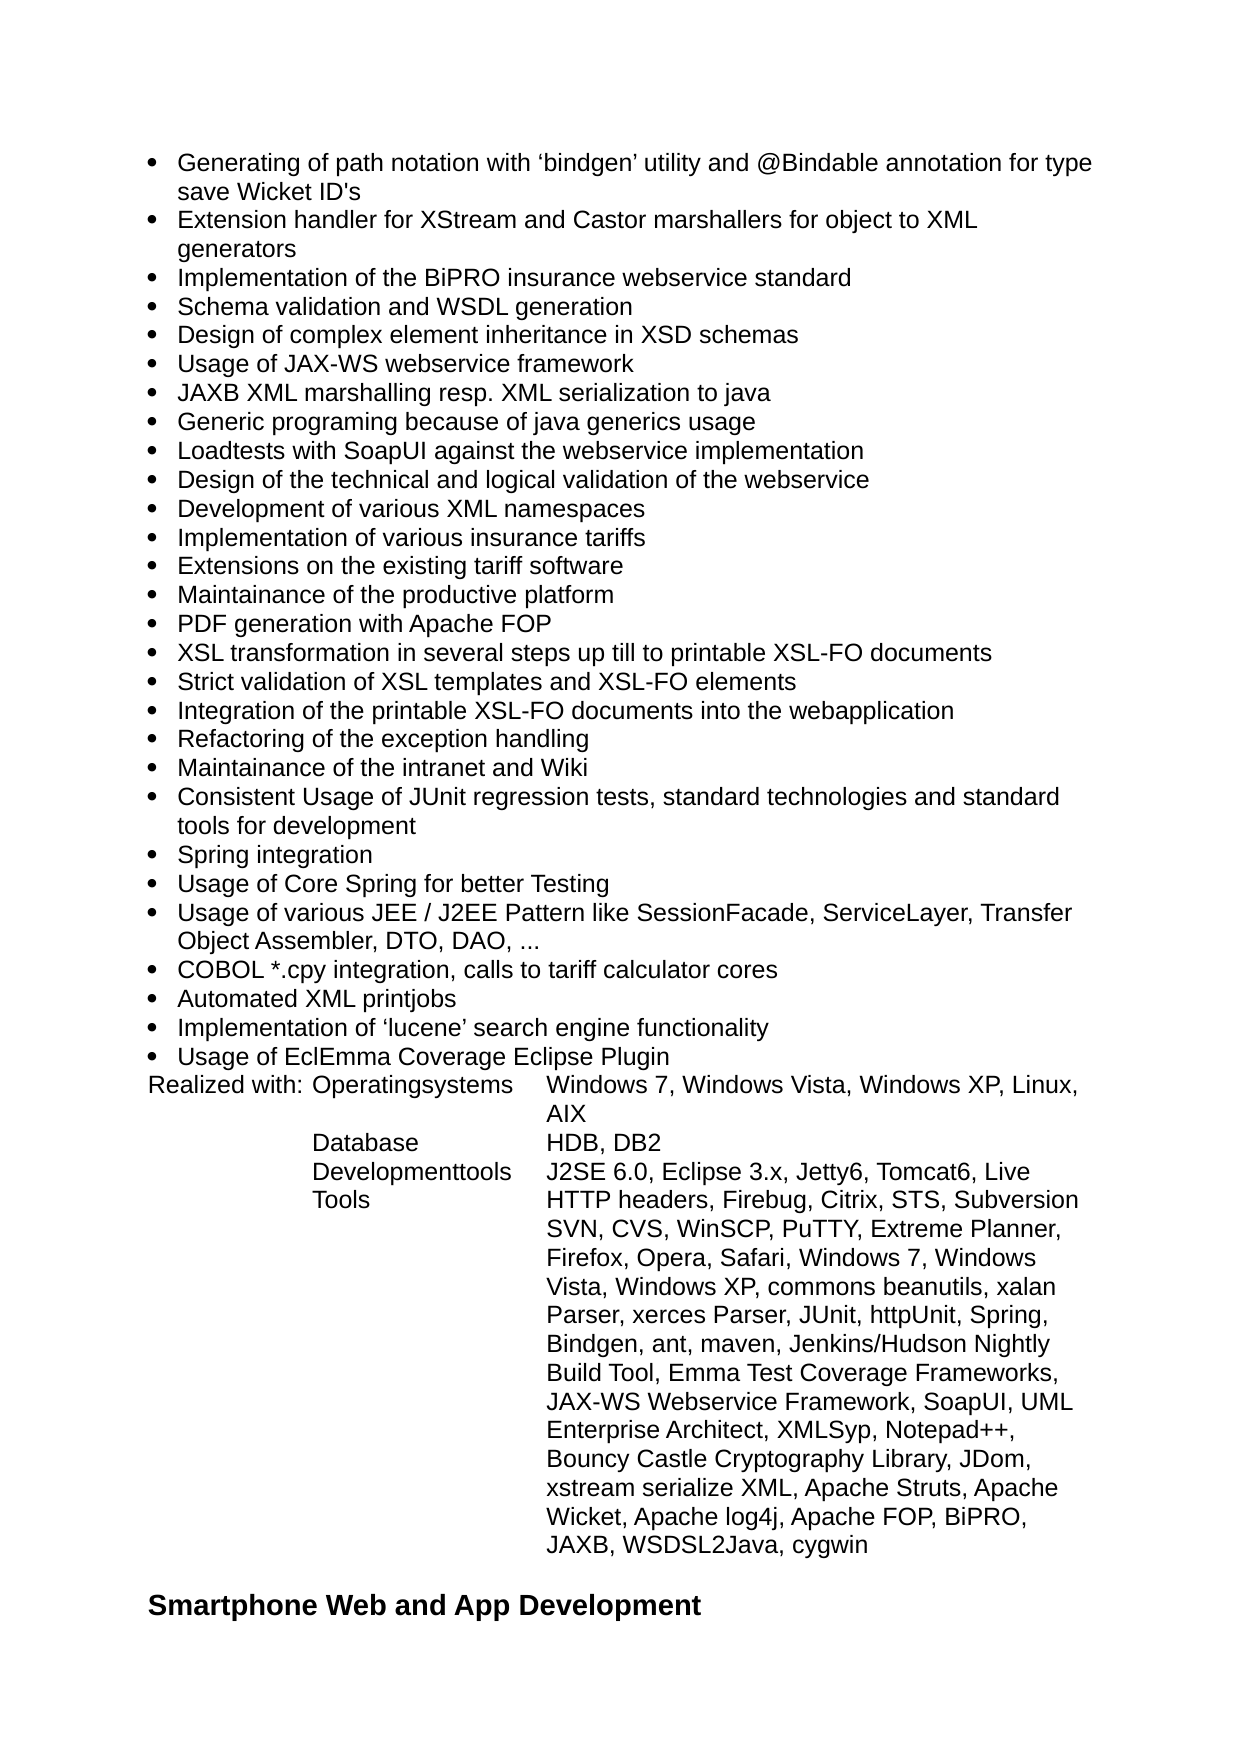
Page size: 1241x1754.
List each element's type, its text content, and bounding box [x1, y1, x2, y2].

list JAXB XML marshalling resp. XML serialization to java [148, 378, 1104, 407]
list Generating of path notation with ‘bindgen’ utility and @Bindable annotation for type save Wicket ID's [148, 148, 1104, 205]
list Schema validation and WSDL generation [148, 292, 1104, 321]
list Implementation of ‘lucene’ search engine functionality [148, 1013, 1104, 1042]
list XSL transformation in several steps up till to printable XSL-FO documents [148, 638, 1104, 667]
table_cell [145, 1128, 309, 1157]
list Design of the technical and logical validation of the webservice [148, 465, 1104, 494]
list Development of various XML namespaces [148, 494, 1104, 522]
list Consistent Usage of JUnit regression tests, standard technologies and standard tools for development [148, 782, 1104, 840]
text Smartphone Web and App Development [148, 1588, 1104, 1622]
table_cell J2SE 6.0, Eclipse 3.x, Jetty6, Tomcat6, Live HTTP headers, Firebug, Citrix, STS, Subversion SVN, CVS, WinSCP, PuTTY, Extreme Planner, Firefox, Opera, Safari, Windows 7, Windows Vista, Windows XP, commons beanutils, xalan Parser, xerces Parser, JUnit, httpUnit, Spring, Bindgen, ant, maven, Jenkins/Hudson Nightly Build Tool, Emma Test Coverage Frameworks, JAX-WS Webservice Framework, SoapUI, UML Enterprise Architect, XMLSyp, Notepad++, Bouncy Castle Cryptography Library, JDom, xstream serialize XML, Apache Struts, Apache Wicket, Apache log4j, Apache FOP, BiPRO, JAXB, WSDSL2Java, cygwin [543, 1157, 1089, 1559]
list Strict validation of XSL templates and XSL-FO elements [148, 667, 1104, 696]
list Extensions on the existing tariff software [148, 551, 1104, 580]
table_cell HDB, DB2 [543, 1128, 1089, 1157]
table_cell [145, 1157, 309, 1559]
table_header Realized with: [145, 1071, 309, 1128]
table_header Windows 7, Windows Vista, Windows XP, Linux, AIX [543, 1071, 1089, 1128]
list Spring integration [148, 840, 1104, 869]
list Design of complex element inheritance in XSD schemas [148, 321, 1104, 349]
list Loadtests with SoapUI against the webservice implementation [148, 436, 1104, 465]
list Refactoring of the exception handling [148, 724, 1104, 753]
list Implementation of various insurance tariffs [148, 522, 1104, 551]
table_cell Database [309, 1128, 543, 1157]
list Extension handler for XStream and Castor marshallers for object to XML generators [148, 205, 1104, 263]
list Usage of EclEmma Coverage Eclipse Plugin [148, 1042, 1104, 1071]
list Maintainance of the intranet and Wiki [148, 753, 1104, 782]
list Integration of the printable XSL-FO documents into the webapplication [148, 696, 1104, 724]
list Generic programing because of java generics usage [148, 407, 1104, 436]
list Usage of JAX-WS webservice framework [148, 349, 1104, 378]
list Usage of various JEE / J2EE Pattern like SessionFacade, ServiceLayer, Transfer Object Assembler, DTO, DAO, ... [148, 897, 1104, 955]
list Automated XML printjobs [148, 984, 1104, 1013]
list PDF generation with Apache FOP [148, 609, 1104, 638]
table_header Operatingsystems [309, 1071, 543, 1128]
list Maintainance of the productive platform [148, 580, 1104, 609]
list Usage of Core Spring for better Testing [148, 869, 1104, 897]
list COBOL *.cpy integration, calls to tariff calculator cores [148, 955, 1104, 984]
table_cell Developmenttools Tools [309, 1157, 543, 1559]
list Implementation of the BiPRO insurance webservice standard [148, 263, 1104, 292]
